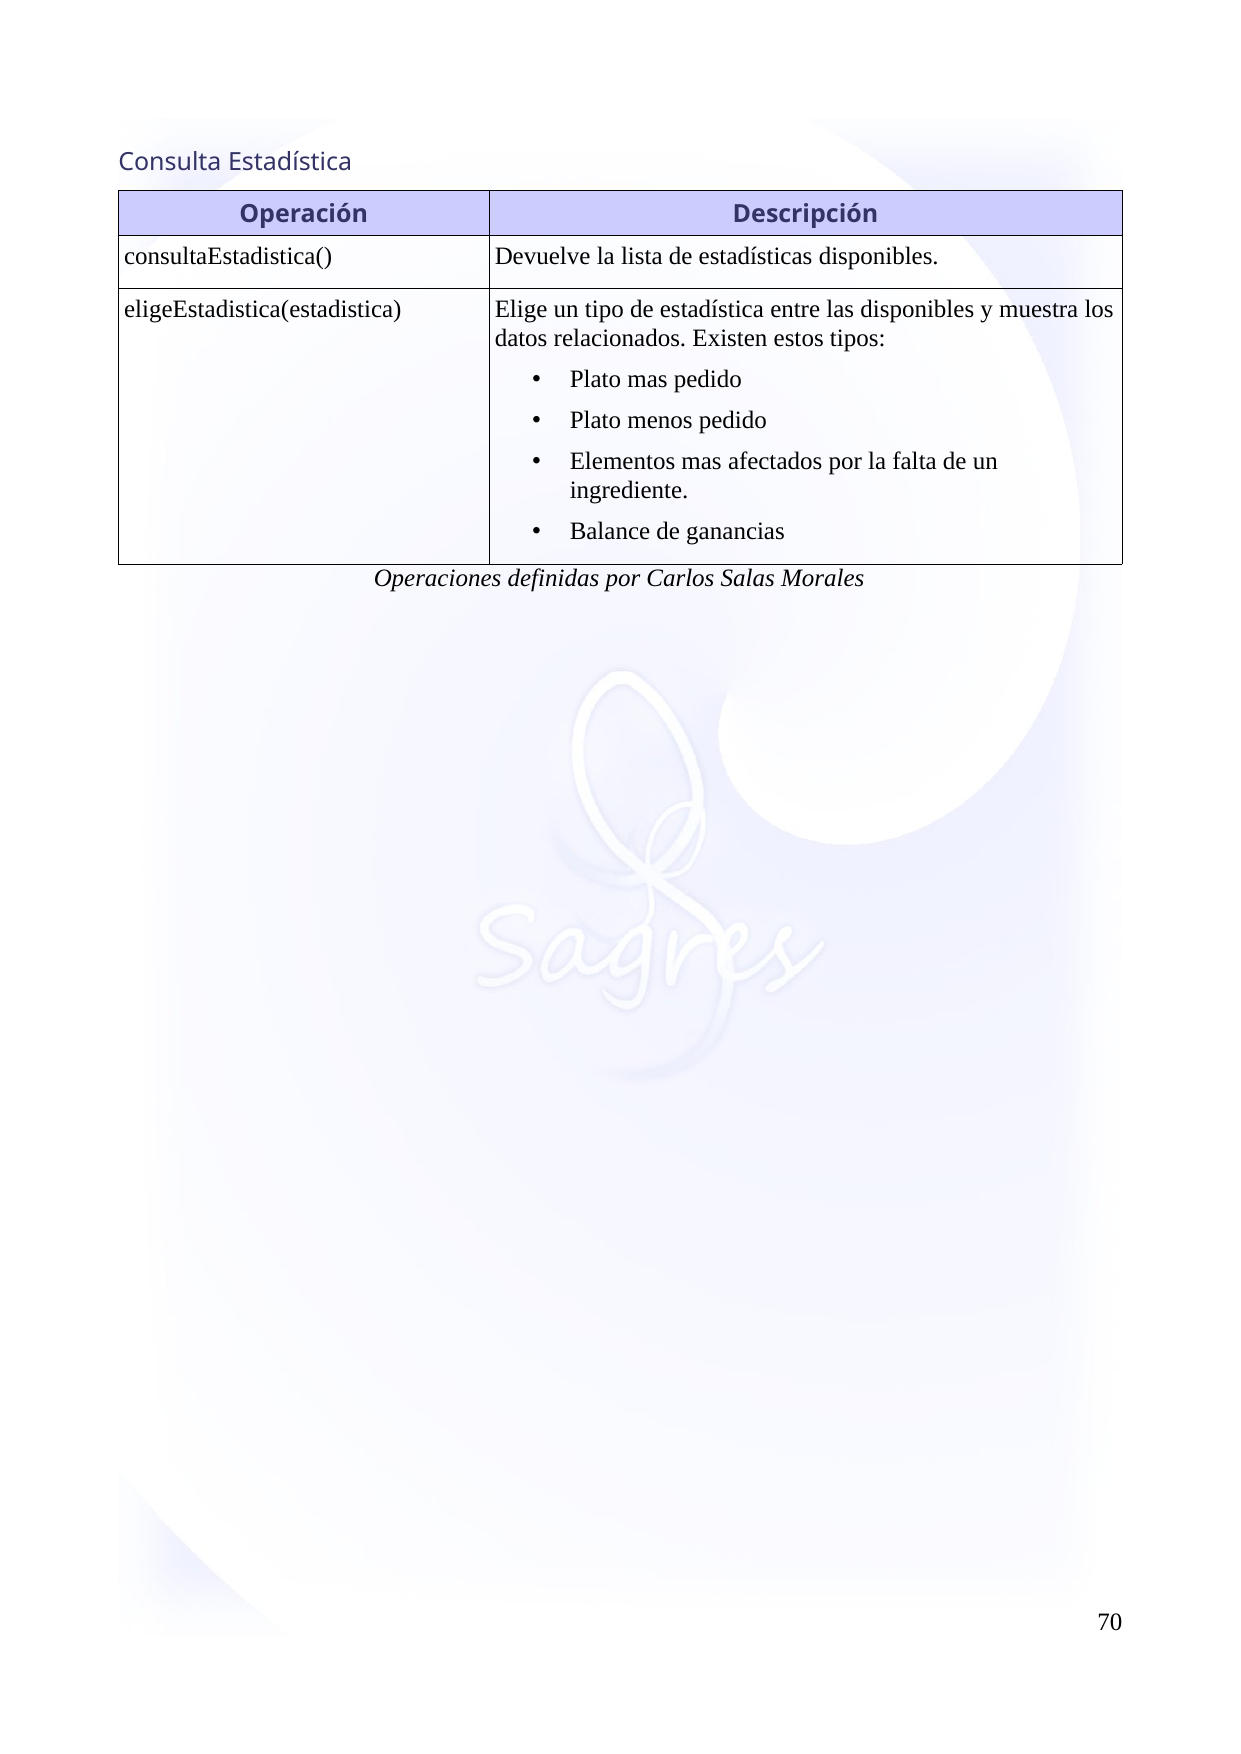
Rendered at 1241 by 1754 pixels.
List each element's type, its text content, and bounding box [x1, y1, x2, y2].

picture [118, 177, 1122, 190]
text Operaciones definidas por Carlos Salas Morales [118, 565, 1122, 592]
table_header Operación [119, 191, 489, 235]
subtitle Consulta Estadística [118, 143, 1122, 177]
table_cell eligeEstadistica(estadistica) [119, 289, 489, 563]
picture [118, 592, 1122, 1636]
table_cell Elige un tipo de estadística entre las disponibles y muestra los datos relacionados. Existen estos tipos: Plato mas pedido Plato menos pedido Elementos mas afectados por la falta de un ingrediente. Balance de ganancias [490, 289, 1122, 563]
table_cell consultaEstadistica() [119, 236, 489, 288]
table_cell Devuelve la lista de estadísticas disponibles. [490, 236, 1122, 288]
table_header Descripción [490, 191, 1122, 235]
picture [118, 118, 1122, 143]
